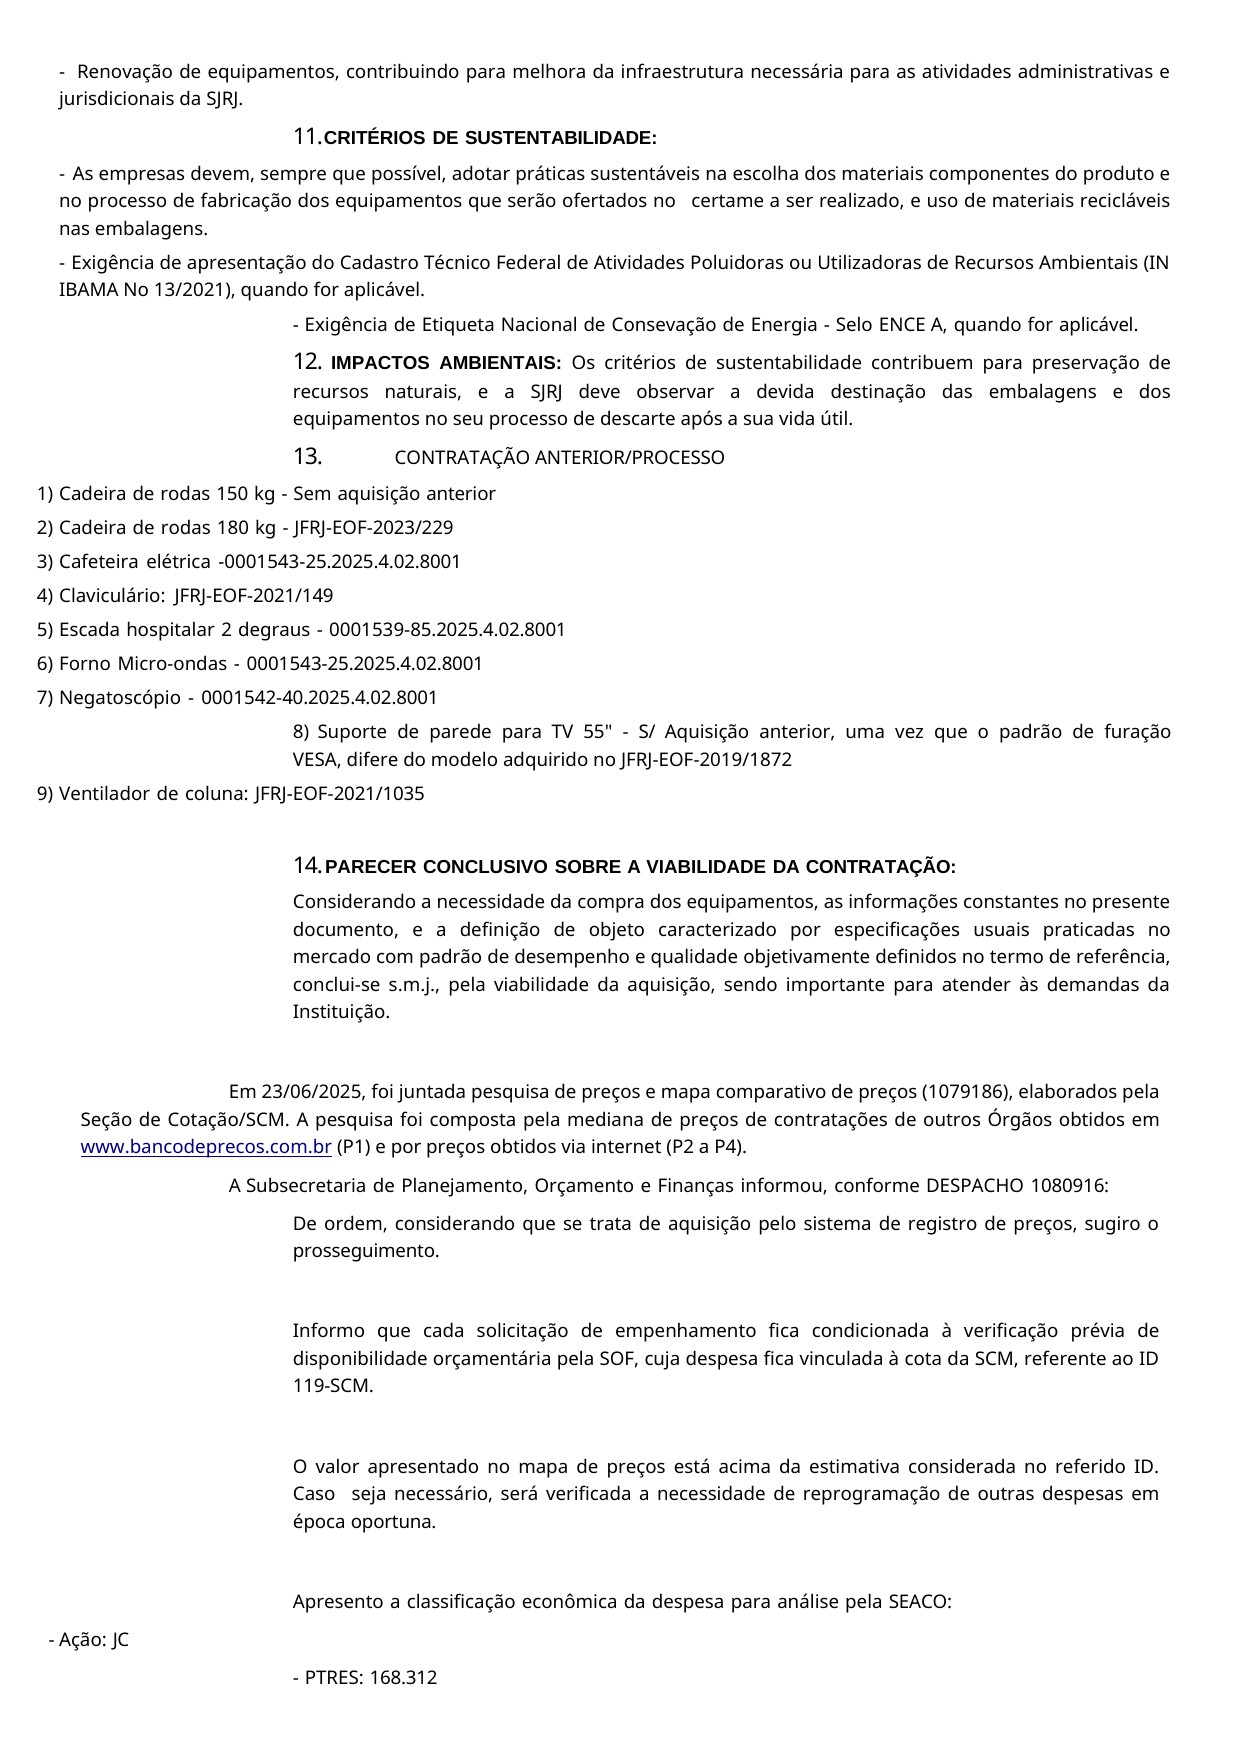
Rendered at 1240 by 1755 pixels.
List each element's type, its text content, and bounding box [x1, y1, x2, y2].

list Escada hospitalar 2 degraus - 0001539-85.2025.4.02.8001 [37, 616, 1195, 642]
list Ação: JC [48, 1626, 1195, 1652]
text Considerando a necessidade da compra dos equipamentos, as informações constantes no presente documento, e a definição de objeto caracterizado por especificações usuais praticadas no mercado com padrão de desempenho e qualidade objetivamente definidos no termo de referência, conclui-se s.m.j., pela viabilidade da aquisição, sendo importante para atender às demandas da Instituição. [293, 888, 1171, 1024]
text A Subsecretaria de Planejamento, Orçamento e Finanças informou, conforme DESPACHO 1080916: [229, 1172, 1195, 1198]
list IMPACTOS AMBIENTAIS: Os critérios de sustentabilidade contribuem para preservação de recursos naturais, e a SJRJ deve observar a devida destinação das embalagens e dos equipamentos no seu processo de descarte após a sua vida útil. [293, 345, 1171, 431]
list Exigência de Etiqueta Nacional de Consevação de Energia - Selo ENCE A, quando for aplicável. [293, 311, 1195, 336]
list Renovação de equipamentos, contribuindo para melhora da infraestrutura necessária para as atividades administrativas e jurisdicionais da SJRJ. [59, 58, 1171, 111]
list Exigência de apresentação do Cadastro Técnico Federal de Atividades Poluidoras ou Utilizadoras de Recursos Ambientais (IN IBAMA No 13/2021), quando for aplicável. [59, 249, 1171, 302]
text - PTRES: 168.312 [293, 1664, 1195, 1690]
list As empresas devem, sempre que possível, adotar práticas sustentáveis na escolha dos materiais componentes do produto e no processo de fabricação dos equipamentos que serão ofertados no certame a ser realizado, e uso de materiais recicláveis nas embalagens. [59, 160, 1171, 240]
list Claviculário: JFRJ-EOF-2021/149 [37, 582, 1195, 608]
text Em 23/06/2025, foi juntada pesquisa de preços e mapa comparativo de preços (1079186), elaborados pela Seção de Cotação/SCM. A pesquisa foi composta pela mediana de preços de contratações de outros Órgãos obtidos em www.bancodeprecos.com.br (P1) e por preços obtidos via internet (P2 a P4). [80, 1079, 1161, 1159]
list Forno Micro-ondas - 0001543-25.2025.4.02.8001 [37, 650, 1195, 676]
text Informo que cada solicitação de empenhamento fica condicionada à verificação prévia de disponibilidade orçamentária pela SOF, cuja despesa fica vinculada à cota da SCM, referente ao ID 119-SCM. [293, 1318, 1161, 1398]
list Suporte de parede para TV 55" - S/ Aquisição anterior, uma vez que o padrão de furação VESA, difere do modelo adquirido no JFRJ-EOF-2019/1872 [293, 719, 1171, 772]
list PARECER CONCLUSIVO SOBRE A VIABILIDADE DA CONTRATAÇÃO: [293, 849, 1195, 880]
list Cafeteira elétrica -0001543-25.2025.4.02.8001 [37, 548, 1195, 574]
text Apresento a classificação econômica da despesa para análise pela SEACO: [293, 1588, 1195, 1614]
text De ordem, considerando que se trata de aquisição pelo sistema de registro de preços, sugiro o prosseguimento. [293, 1210, 1161, 1263]
list Negatoscópio - 0001542-40.2025.4.02.8001 [37, 684, 1195, 710]
list CONTRATAÇÃO ANTERIOR/PROCESSO [293, 440, 1195, 471]
text O valor apresentado no mapa de preços está acima da estimativa considerada no referido ID. Caso seja necessário, será verificada a necessidade de reprogramação de outras despesas em época oportuna. [293, 1453, 1161, 1534]
list Cadeira de rodas 180 kg - JFRJ-EOF-2023/229 [37, 514, 1195, 539]
list CRITÉRIOS DE SUSTENTABILIDADE: [293, 120, 1195, 151]
list Ventilador de coluna: JFRJ-EOF-2021/1035 [37, 780, 1195, 806]
list Cadeira de rodas 150 kg - Sem aquisição anterior [37, 480, 1195, 505]
